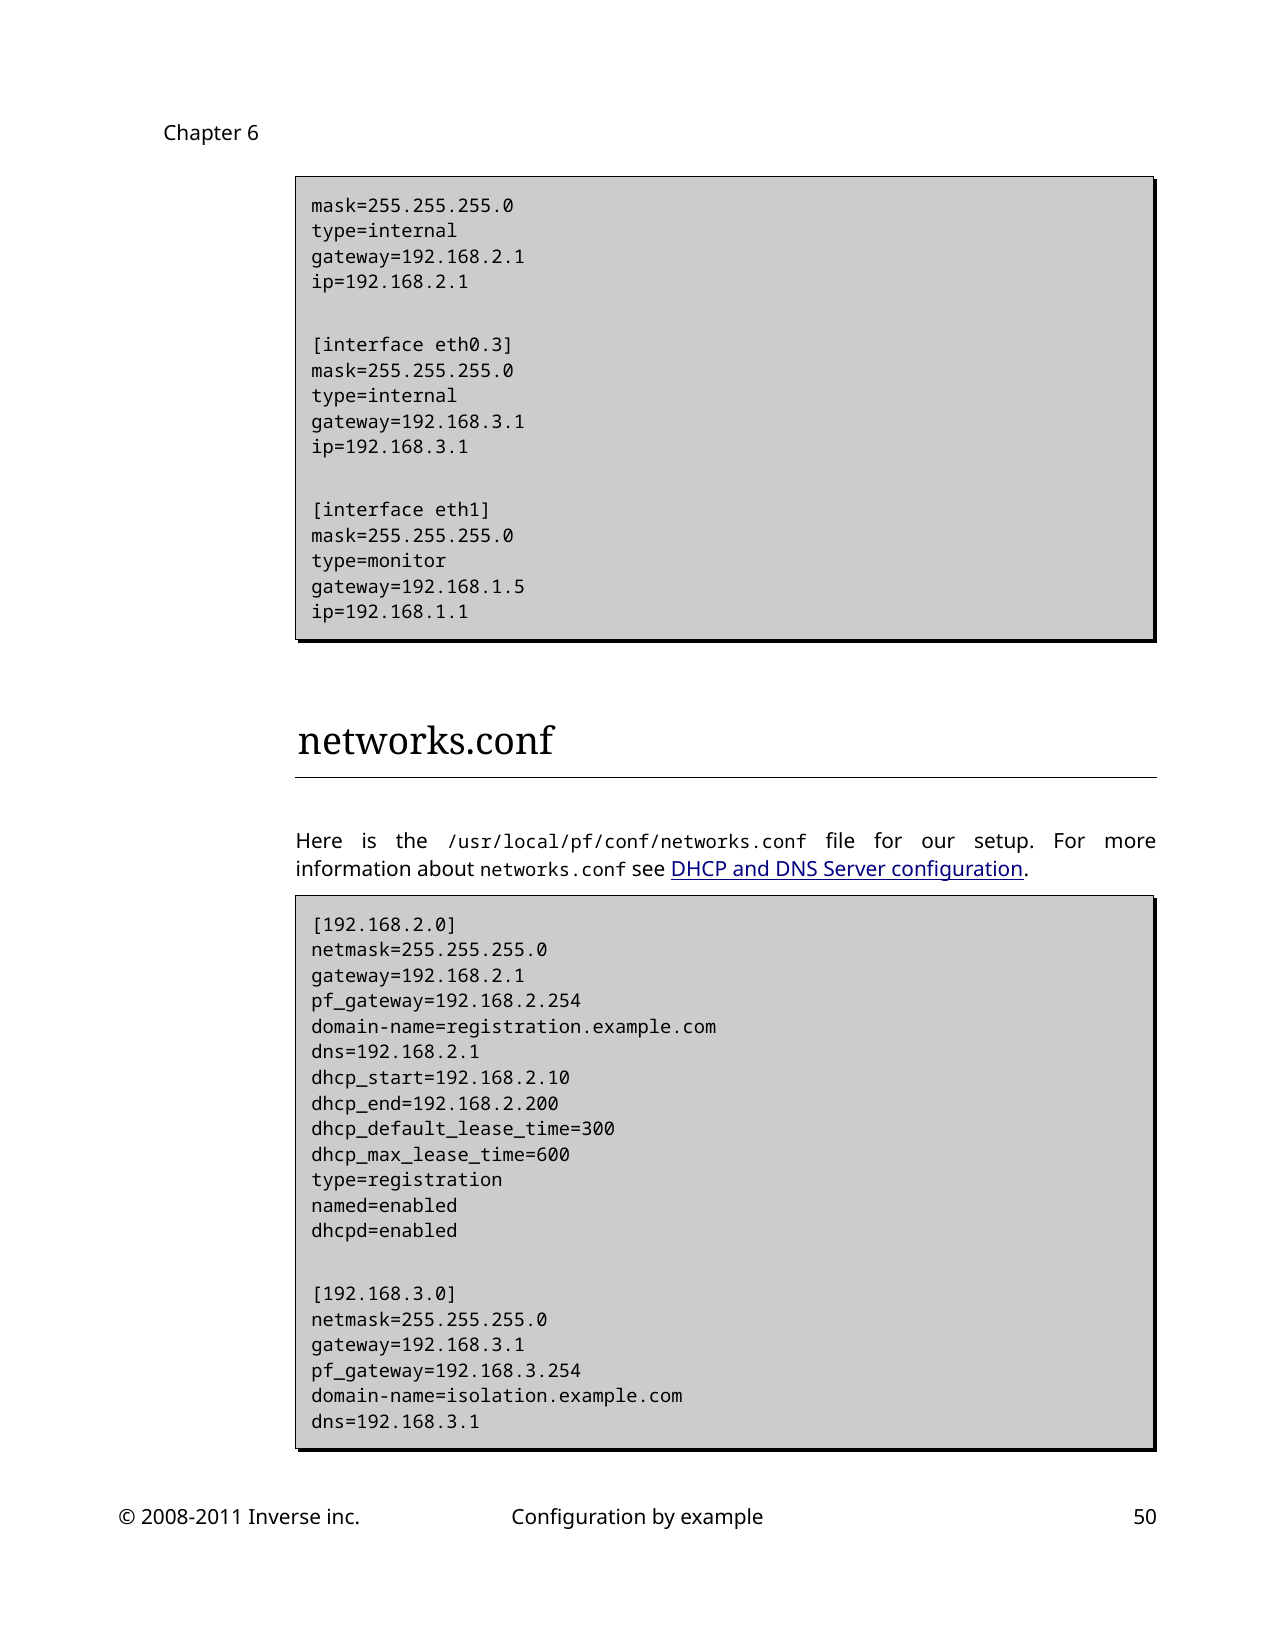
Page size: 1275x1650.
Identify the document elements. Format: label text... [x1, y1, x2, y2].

subtitle networks.conf [295, 714, 1157, 777]
text [interface eth1] mask=255.255.255.0 type=monitor gateway=192.168.1.5 ip=192.168.1.1 [296, 481, 1153, 639]
text Here is the /usr/local/pf/conf/networks.conf file for our setup. For more information about networks.conf see DHCP and DNS Server configuration. [295, 826, 1157, 883]
text [192.168.2.0] netmask=255.255.255.0 gateway=192.168.2.1 pf_gateway=192.168.2.254 domain-name=registration.example.com dns=192.168.2.1 dhcp_start=192.168.2.10 dhcp_end=192.168.2.200 dhcp_default_lease_time=300 dhcp_max_lease_time=600 type=registration named=enabled dhcpd=enabled [296, 896, 1153, 1233]
text [192.168.3.0] netmask=255.255.255.0 gateway=192.168.3.1 pf_gateway=192.168.3.254 domain-name=isolation.example.com dns=192.168.3.1 [296, 1264, 1153, 1448]
text [interface eth0.3] mask=255.255.255.0 type=internal gateway=192.168.3.1 ip=192.168.3.1 [296, 316, 1153, 449]
text mask=255.255.255.0 type=internal gateway=192.168.2.1 ip=192.168.2.1 [296, 177, 1153, 284]
